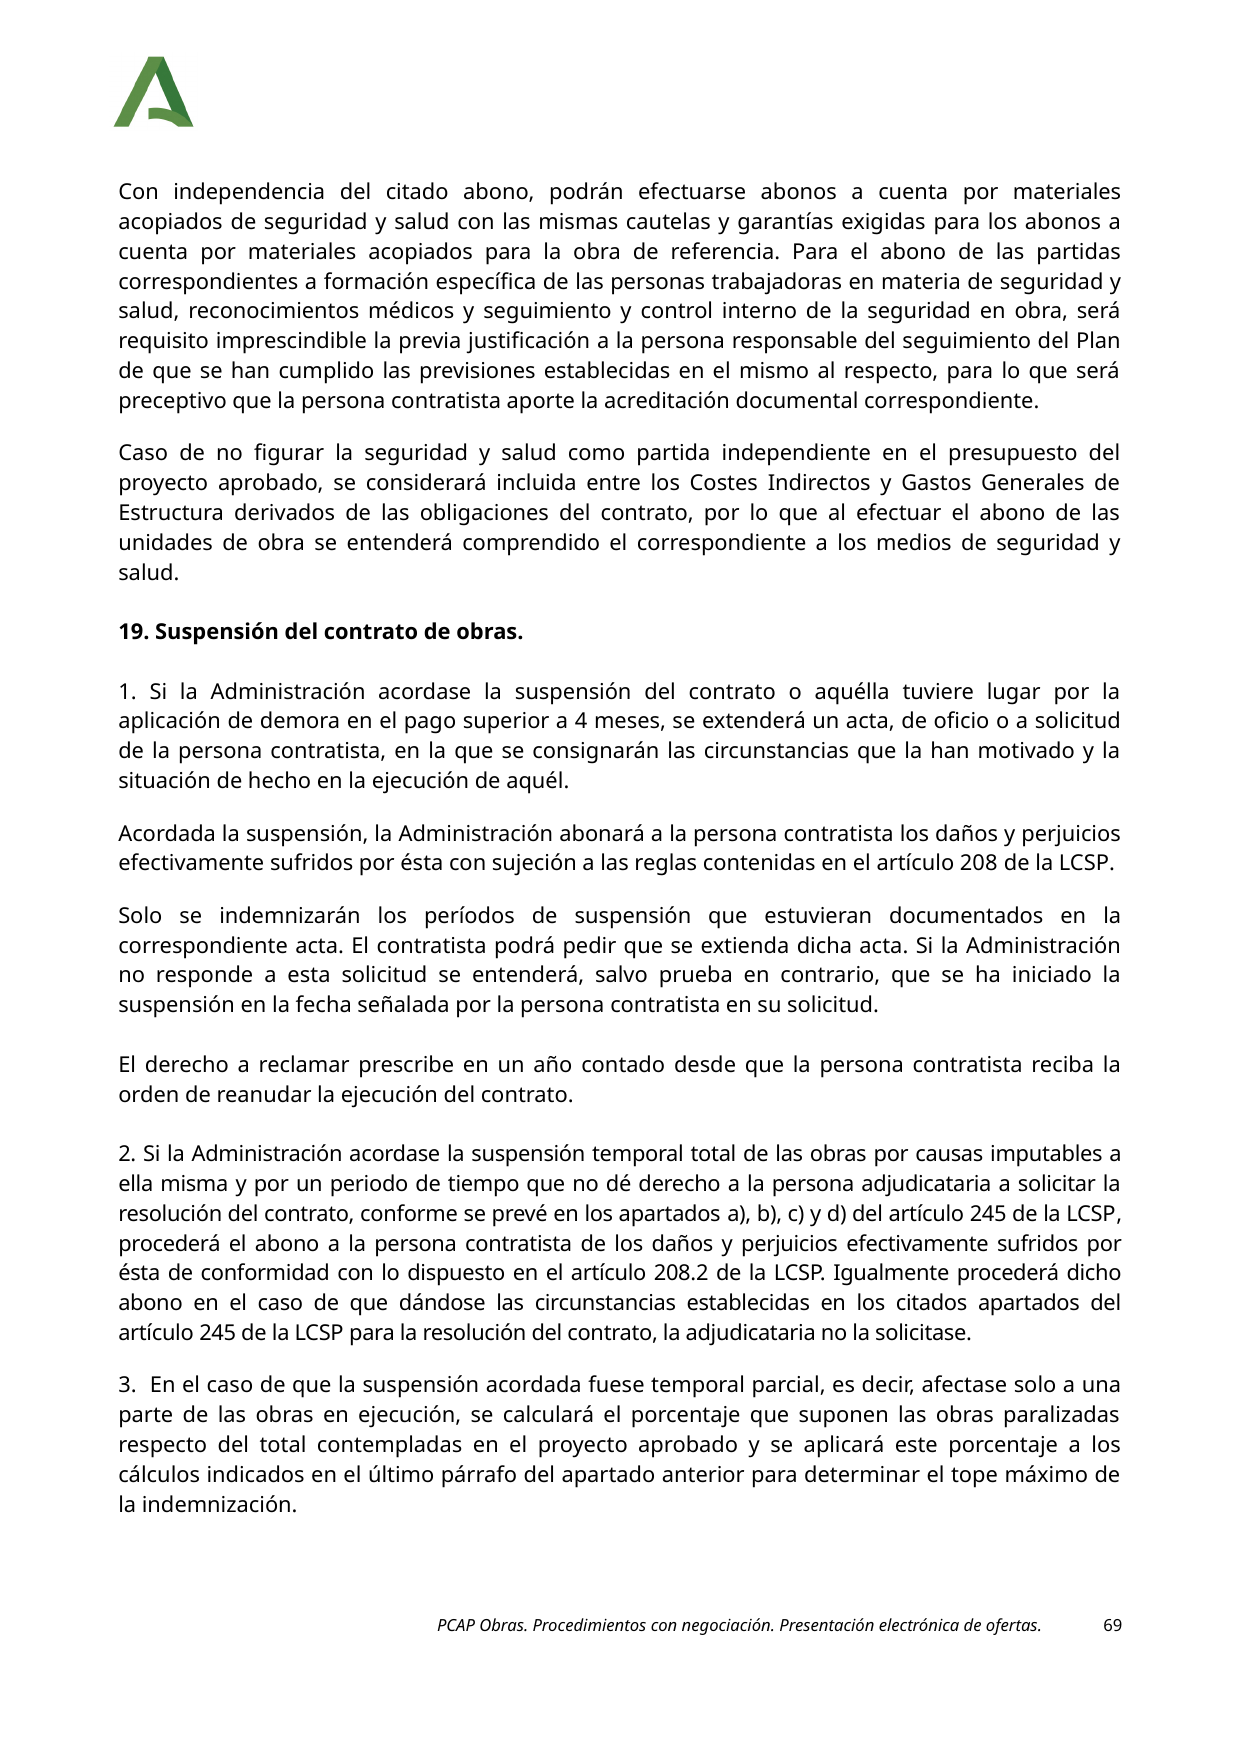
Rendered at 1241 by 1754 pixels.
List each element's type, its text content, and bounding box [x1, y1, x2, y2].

subtitle 19. Suspensión del contrato de obras. [118, 616, 1122, 646]
text 1. Si la Administración acordase la suspensión del contrato o aquélla tuviere lugar por la aplicación de demora en el pago superior a 4 meses, se extenderá un acta, de oficio o a solicitud de la persona contratista, en la que se consignarán las circunstancias que la han motivado y la situación de hecho en la ejecución de aquél. [118, 676, 1122, 795]
text Acordada la suspensión, la Administración abonará a la persona contratista los daños y perjuicios efectivamente sufridos por ésta con sujeción a las reglas contenidas en el artículo 208 de la LCSP. [118, 818, 1122, 877]
text 3. En el caso de que la suspensión acordada fuese temporal parcial, es decir, afectase solo a una parte de las obras en ejecución, se calculará el porcentaje que suponen las obras paralizadas respecto del total contempladas en el proyecto aprobado y se aplicará este porcentaje a los cálculos indicados en el último párrafo del apartado anterior para determinar el tope máximo de la indemnización. [118, 1369, 1122, 1518]
text 2. Si la Administración acordase la suspensión temporal total de las obras por causas imputables a ella misma y por un periodo de tiempo que no dé derecho a la persona adjudicataria a solicitar la resolución del contrato, conforme se prevé en los apartados a), b), c) y d) del artículo 245 de la LCSP, procederá el abono a la persona contratista de los daños y perjuicios efectivamente sufridos por ésta de conformidad con lo dispuesto en el artículo 208.2 de la LCSP. Igualmente procederá dicho abono en el caso de que dándose las circunstancias establecidas en los citados apartados del artículo 245 de la LCSP para la resolución del contrato, la adjudicataria no la solicitase. [118, 1138, 1122, 1347]
text Con independencia del citado abono, podrán efectuarse abonos a cuenta por materiales acopiados de seguridad y salud con las mismas cautelas y garantías exigidas para los abonos a cuenta por materiales acopiados para la obra de referencia. Para el abono de las partidas correspondientes a formación específica de las personas trabajadoras en materia de seguridad y salud, reconocimientos médicos y seguimiento y control interno de la seguridad en obra, será requisito imprescindible la previa justificación a la persona responsable del seguimiento del Plan de que se han cumplido las previsiones establecidas en el mismo al respecto, para lo que será preceptivo que la persona contratista aporte la acreditación documental correspondiente. [118, 176, 1122, 415]
text Caso de no figurar la seguridad y salud como partida independiente en el presupuesto del proyecto aprobado, se considerará incluida entre los Costes Indirectos y Gastos Generales de Estructura derivados de las obligaciones del contrato, por lo que al efectuar el abono de las unidades de obra se entenderá comprendido el correspondiente a los medios de seguridad y salud. [118, 437, 1122, 586]
picture [109, 52, 198, 131]
text Solo se indemnizarán los períodos de suspensión que estuvieran documentados en la correspondiente acta. El contratista podrá pedir que se extienda dicha acta. Si la Administración no responde a esta solicitud se entenderá, salvo prueba en contrario, que se ha iniciado la suspensión en la fecha señalada por la persona contratista en su solicitud. [118, 900, 1122, 1019]
text El derecho a reclamar prescribe en un año contado desde que la persona contratista reciba la orden de reanudar la ejecución del contrato. [118, 1049, 1122, 1108]
